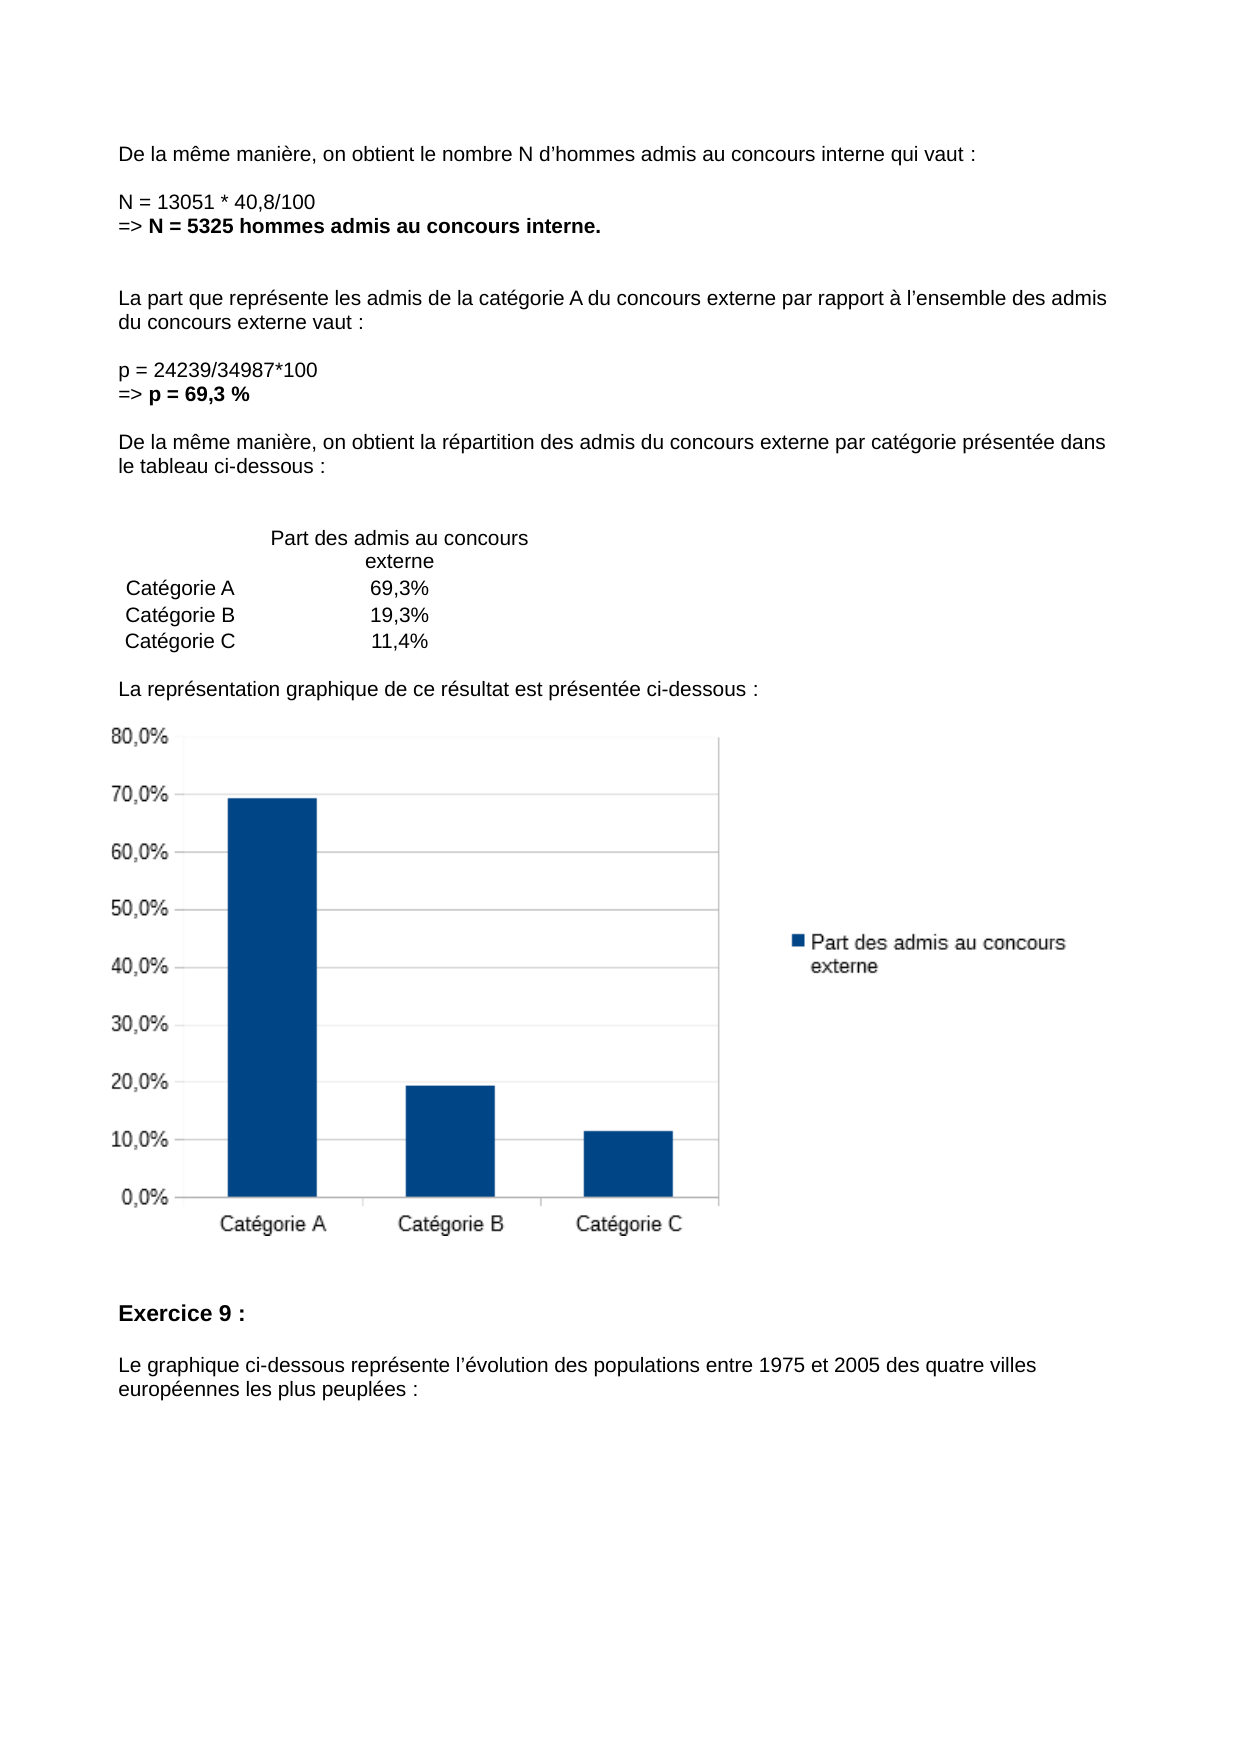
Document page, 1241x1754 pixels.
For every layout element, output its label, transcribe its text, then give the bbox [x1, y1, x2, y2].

text => N = 5325 hommes admis au concours interne. [118, 214, 1122, 238]
table_cell Catégorie C [112, 627, 248, 653]
table_cell Catégorie B [112, 600, 248, 627]
table_cell Catégorie A [112, 573, 248, 600]
text p = 24239/34987*100 [118, 358, 1122, 382]
table_cell 11,4% [248, 627, 551, 653]
text La représentation graphique de ce résultat est présentée ci-dessous : [118, 677, 1122, 701]
text De la même manière, on obtient le nombre N d’hommes admis au concours interne qui vaut : [118, 142, 1122, 166]
table_header [112, 525, 248, 573]
picture [786, 925, 1073, 984]
table_cell 69,3% [248, 573, 551, 600]
text N = 13051 * 40,8/100 [118, 190, 1122, 214]
picture [111, 725, 720, 1236]
text De la même manière, on obtient la répartition des admis du concours externe par catégorie présentée dans le tableau ci-dessous : [118, 429, 1122, 477]
table_header Part des admis au concours externe [248, 525, 551, 573]
text La part que représente les admis de la catégorie A du concours externe par rapport à l’ensemble des admis du concours externe vaut : [118, 286, 1122, 334]
text Exercice 9 : [118, 1300, 1122, 1327]
text Le graphique ci-dessous représente l’évolution des populations entre 1975 et 2005 des quatre villes européennes les plus peuplées : [118, 1353, 1122, 1401]
text => p = 69,3 % [118, 382, 1122, 406]
table_cell 19,3% [248, 600, 551, 627]
